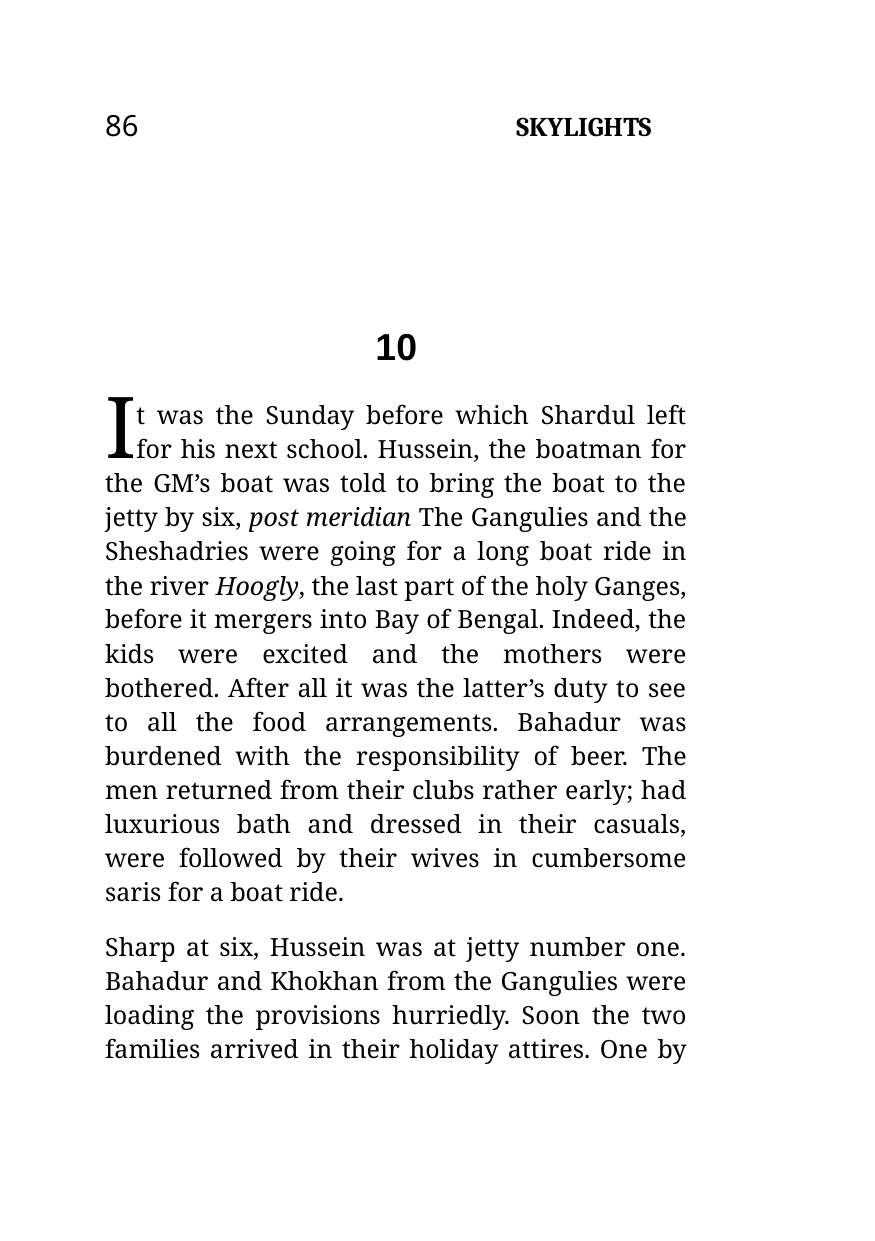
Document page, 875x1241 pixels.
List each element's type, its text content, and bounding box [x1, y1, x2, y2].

text 10 [105, 325, 687, 368]
text It was the Sunday before which Shardul left for his next school. Hussein, the boatman for the GM’s boat was told to bring the boat to the jetty by six, post meridian The Gangulies and the Sheshadries were going for a long boat ride in the river Hoogly, the last part of the holy Ganges, before it mergers into Bay of Bengal. Indeed, the kids were excited and the mothers were bothered. After all it was the latter’s duty to see to all the food arrangements. Bahadur was burdened with the responsibility of beer. The men returned from their clubs rather early; had luxurious bath and dressed in their casuals, were followed by their wives in cumbersome saris for a boat ride. [105, 398, 687, 909]
text Sharp at six, Hussein was at jetty number one. Bahadur and Khokhan from the Gangulies were loading the provisions hurriedly. Soon the two families arrived in their holiday attires. One by [105, 930, 687, 1066]
